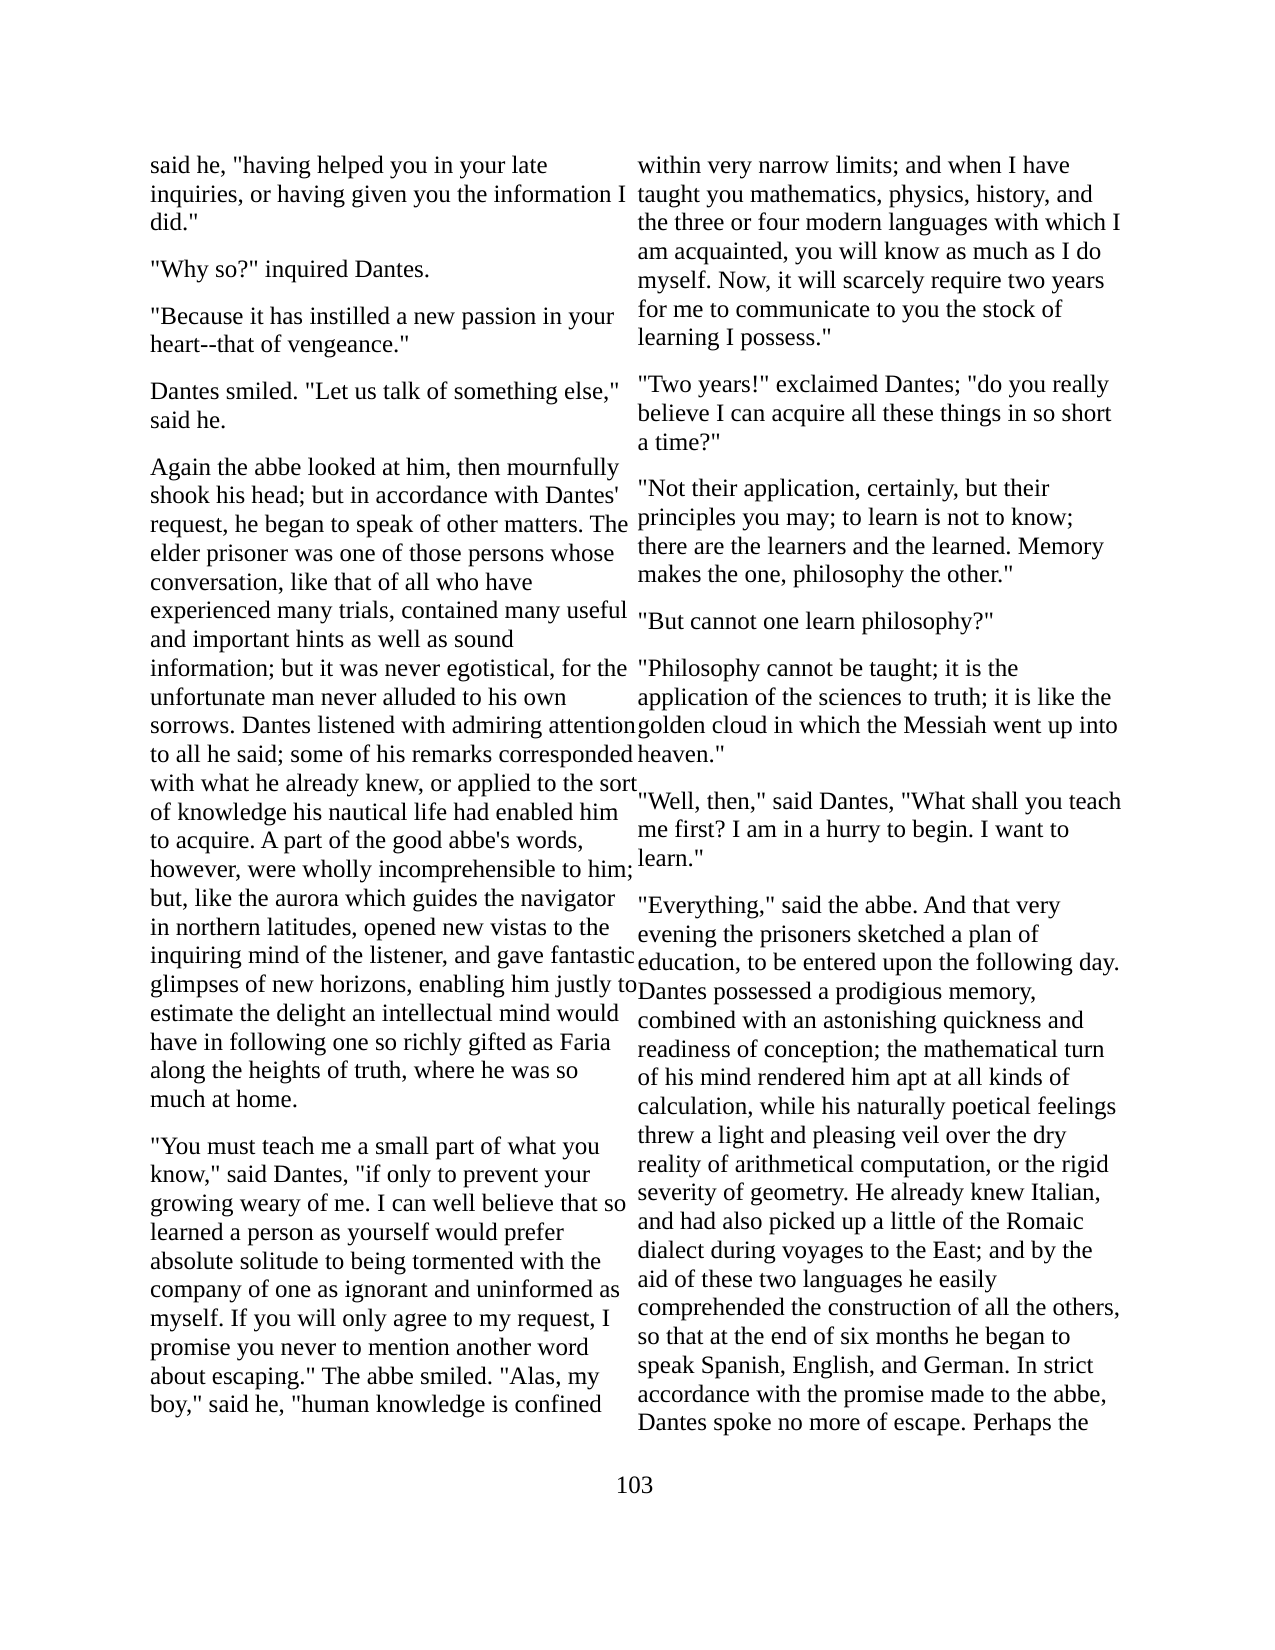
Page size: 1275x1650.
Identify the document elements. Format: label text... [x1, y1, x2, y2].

text Again the abbe looked at him, then mournfully shook his head; but in accordance with Dantes' request, he began to speak of other matters. The elder prisoner was one of those persons whose conversation, like that of all who have experienced many trials, contained many useful and important hints as well as sound information; but it was never egotistical, for the unfortunate man never alluded to his own sorrows. Dantes listened with admiring attention to all he said; some of his remarks corresponded with what he already knew, or applied to the sort of knowledge his nautical life had enabled him to acquire. A part of the good abbe's words, however, were wholly incomprehensible to him; but, like the aurora which guides the navigator in northern latitudes, opened new vistas to the inquiring mind of the listener, and gave fantastic glimpses of new horizons, enabling him justly to estimate the delight an intellectual mind would have in following one so richly gifted as Faria along the heights of truth, where he was so much at home. [150, 452, 637, 1113]
text "But cannot one learn philosophy?" [637, 606, 1125, 635]
text "Everything," said the abbe. And that very evening the prisoners sketched a plan of education, to be entered upon the following day. Dantes possessed a prodigious memory, combined with an astonishing quickness and readiness of conception; the mathematical turn of his mind rendered him apt at all kinds of calculation, while his naturally poetical feelings threw a light and pleasing veil over the dry reality of arithmetical computation, or the rigid severity of geometry. He already knew Italian, and had also picked up a little of the Romaic dialect during voyages to the East; and by the aid of these two languages he easily comprehended the construction of all the others, so that at the end of six months he began to speak Spanish, English, and German. In strict accordance with the promise made to the abbe, Dantes spoke no more of escape. Perhaps the [637, 890, 1125, 1436]
text "You must teach me a small part of what you know," said Dantes, "if only to prevent your growing weary of me. I can well believe that so learned a person as yourself would prefer absolute solitude to being tormented with the company of one as ignorant and uninformed as myself. If you will only agree to my request, I promise you never to mention another word about escaping." The abbe smiled. "Alas, my boy," said he, "human knowledge is confined [150, 1131, 637, 1418]
text "Because it has instilled a new passion in your heart--that of vengeance." [150, 301, 637, 358]
text "Not their application, certainly, but their principles you may; to learn is not to know; there are the learners and the learned. Memory makes the one, philosophy the other." [637, 473, 1125, 588]
text within very narrow limits; and when I have taught you mathematics, physics, history, and the three or four modern languages with which I am acquainted, you will know as much as I do myself. Now, it will scarcely require two years for me to communicate to you the stock of learning I possess." [637, 150, 1125, 351]
text "Philosophy cannot be taught; it is the application of the sciences to truth; it is like the golden cloud in which the Messiah went up into heaven." [637, 653, 1125, 768]
text said he, "having helped you in your late inquiries, or having given you the information I did." [150, 150, 637, 236]
text "Why so?" inquired Dantes. [150, 254, 637, 283]
text "Well, then," said Dantes, "What shall you teach me first? I am in a hurry to begin. I want to learn." [637, 786, 1125, 872]
text Dantes smiled. "Let us talk of something else," said he. [150, 376, 637, 434]
text "Two years!" exclaimed Dantes; "do you really believe I can acquire all these things in so short a time?" [637, 369, 1125, 455]
